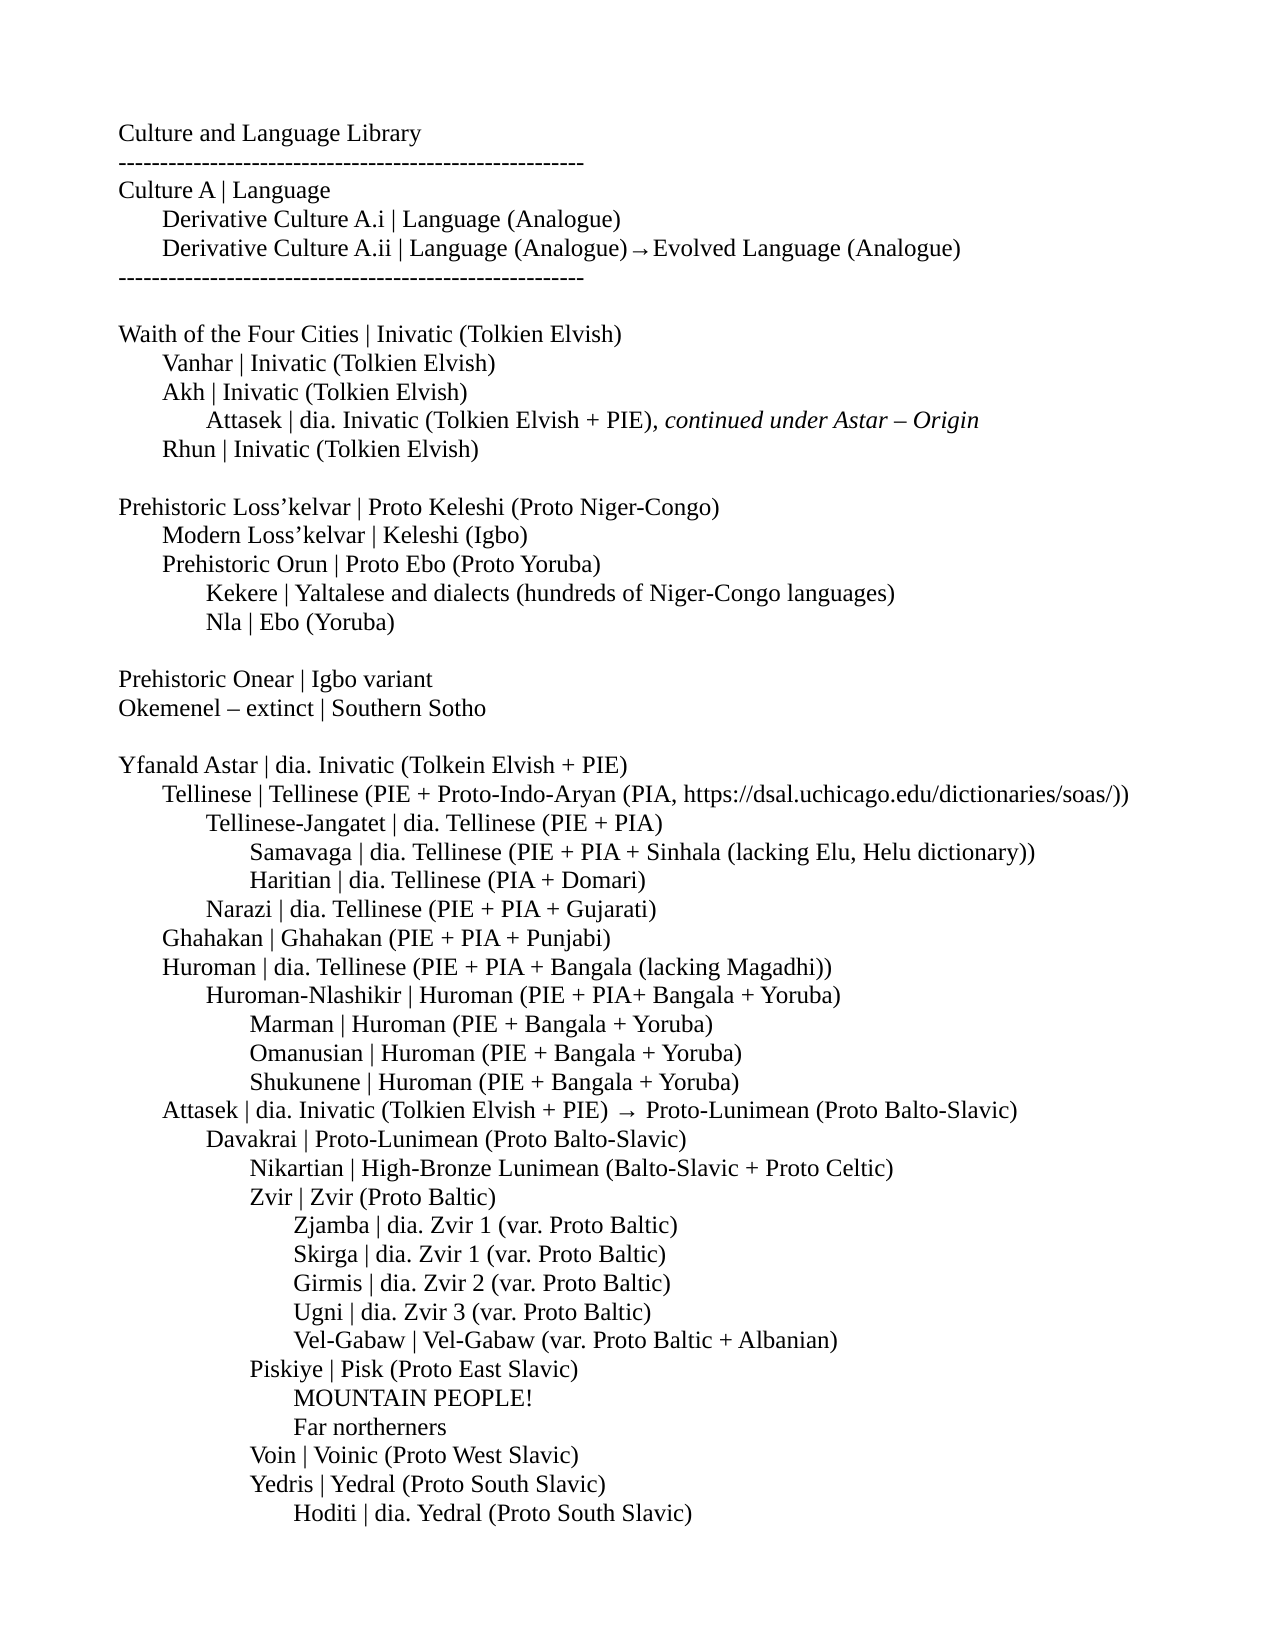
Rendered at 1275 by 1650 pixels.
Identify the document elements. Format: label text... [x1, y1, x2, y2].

text Far northerners [162, 1412, 1157, 1441]
text Nla | Ebo (Yoruba) [118, 607, 1157, 636]
text Culture A | Language [118, 176, 1157, 204]
text Zjamba | dia. Zvir 1 (var. Proto Baltic) [162, 1211, 1157, 1239]
text Culture and Language Library [118, 118, 1157, 147]
text Nikartian | High-Bronze Lunimean (Balto-Slavic + Proto Celtic) [162, 1153, 1157, 1182]
text Ugni | dia. Zvir 3 (var. Proto Baltic) [162, 1297, 1157, 1326]
text Tellinese | Tellinese (PIE + Proto-Indo-Aryan (PIA, https://dsal.uchicago.edu/dictionaries/soas/)) [162, 779, 1157, 808]
text Prehistoric Onear | Igbo variant [118, 664, 1157, 693]
text Modern Loss’kelvar | Keleshi (Igbo) [118, 521, 1157, 549]
text Waith of the Four Cities | Inivatic (Tolkien Elvish) [118, 319, 1157, 348]
text Derivative Culture A.ii | Language (Analogue)→Evolved Language (Analogue) [118, 233, 1157, 262]
text Okemenel – extinct | Southern Sotho [118, 693, 1157, 722]
text Samavaga | dia. Tellinese (PIE + PIA + Sinhala (lacking Elu, Helu dictionary)) [162, 837, 1157, 866]
text Huroman | dia. Tellinese (PIE + PIA + Bangala (lacking Magadhi)) [162, 952, 1157, 981]
text Girmis | dia. Zvir 2 (var. Proto Baltic) [162, 1268, 1157, 1297]
text Yfanald Astar | dia. Inivatic (Tolkein Elvish + PIE) [118, 751, 1157, 779]
text -------------------------------------------------------- [118, 147, 1157, 176]
text Omanusian | Huroman (PIE + Bangala + Yoruba) [162, 1038, 1157, 1067]
text Vel-Gabaw | Vel-Gabaw (var. Proto Baltic + Albanian) [162, 1326, 1157, 1354]
text Piskiye | Pisk (Proto East Slavic) [162, 1354, 1157, 1383]
text Huroman-Nlashikir | Huroman (PIE + PIA+ Bangala + Yoruba) [162, 981, 1157, 1009]
text Voin | Voinic (Proto West Slavic) [162, 1441, 1157, 1469]
text Akh | Inivatic (Tolkien Elvish) [118, 377, 1157, 406]
text Tellinese-Jangatet | dia. Tellinese (PIE + PIA) [162, 808, 1157, 837]
text Rhun | Inivatic (Tolkien Elvish) [118, 434, 1157, 463]
text MOUNTAIN PEOPLE! [162, 1383, 1157, 1412]
text Haritian | dia. Tellinese (PIA + Domari) [162, 866, 1157, 894]
text Marman | Huroman (PIE + Bangala + Yoruba) [162, 1009, 1157, 1038]
text Attasek | dia. Inivatic (Tolkien Elvish + PIE) → Proto-Lunimean (Proto Balto-Slavic) [162, 1096, 1157, 1124]
text Davakrai | Proto-Lunimean (Proto Balto-Slavic) [162, 1124, 1157, 1153]
text Zvir | Zvir (Proto Baltic) [162, 1182, 1157, 1211]
text Kekere | Yaltalese and dialects (hundreds of Niger-Congo languages) [118, 578, 1157, 607]
text Derivative Culture A.i | Language (Analogue) [118, 204, 1157, 233]
text Shukunene | Huroman (PIE + Bangala + Yoruba) [162, 1067, 1157, 1096]
text Narazi | dia. Tellinese (PIE + PIA + Gujarati) [162, 894, 1157, 923]
text Yedris | Yedral (Proto South Slavic) [162, 1469, 1157, 1498]
text -------------------------------------------------------- [118, 262, 1157, 291]
text Vanhar | Inivatic (Tolkien Elvish) [118, 348, 1157, 377]
text Skirga | dia. Zvir 1 (var. Proto Baltic) [162, 1239, 1157, 1268]
text Ghahakan | Ghahakan (PIE + PIA + Punjabi) [162, 923, 1157, 952]
text Prehistoric Loss’kelvar | Proto Keleshi (Proto Niger-Congo) [118, 492, 1157, 521]
text Hoditi | dia. Yedral (Proto South Slavic) [162, 1498, 1157, 1527]
text Prehistoric Orun | Proto Ebo (Proto Yoruba) [118, 549, 1157, 578]
text Attasek | dia. Inivatic (Tolkien Elvish + PIE), continued under Astar – Origin [118, 406, 1157, 434]
